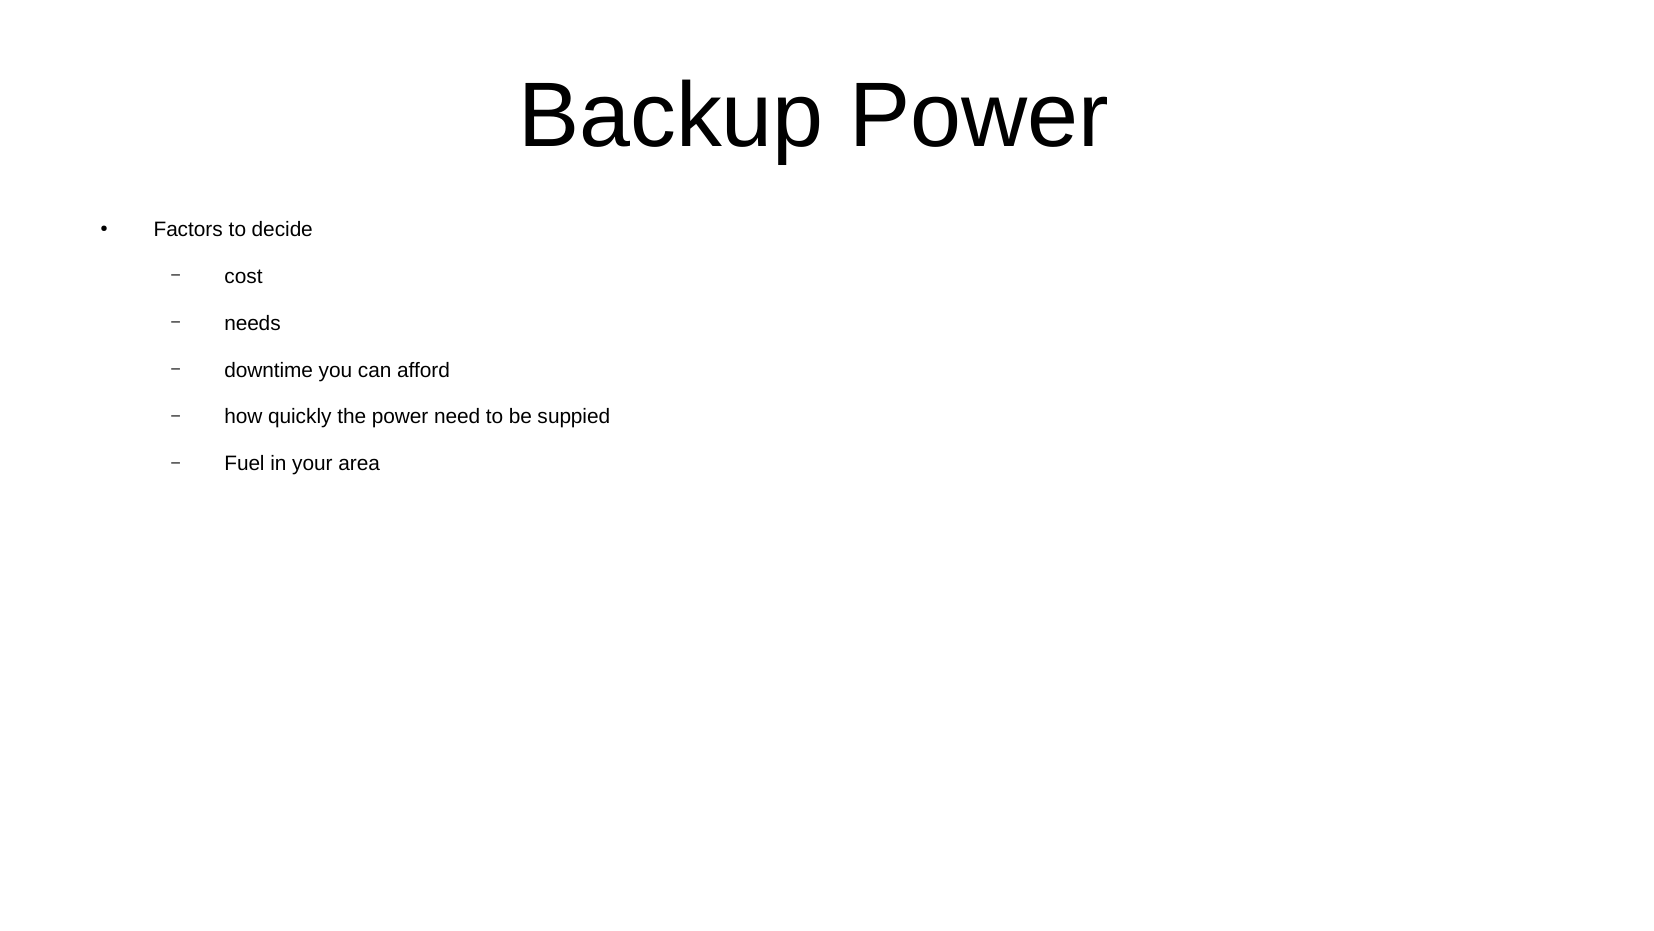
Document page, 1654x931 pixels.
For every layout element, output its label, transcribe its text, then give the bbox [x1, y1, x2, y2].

title Backup Power [82, 37, 1571, 193]
list Factors to decide cost needs downtime you can afford how quickly the power need to be suppied Fuel in your area [82, 217, 1636, 916]
